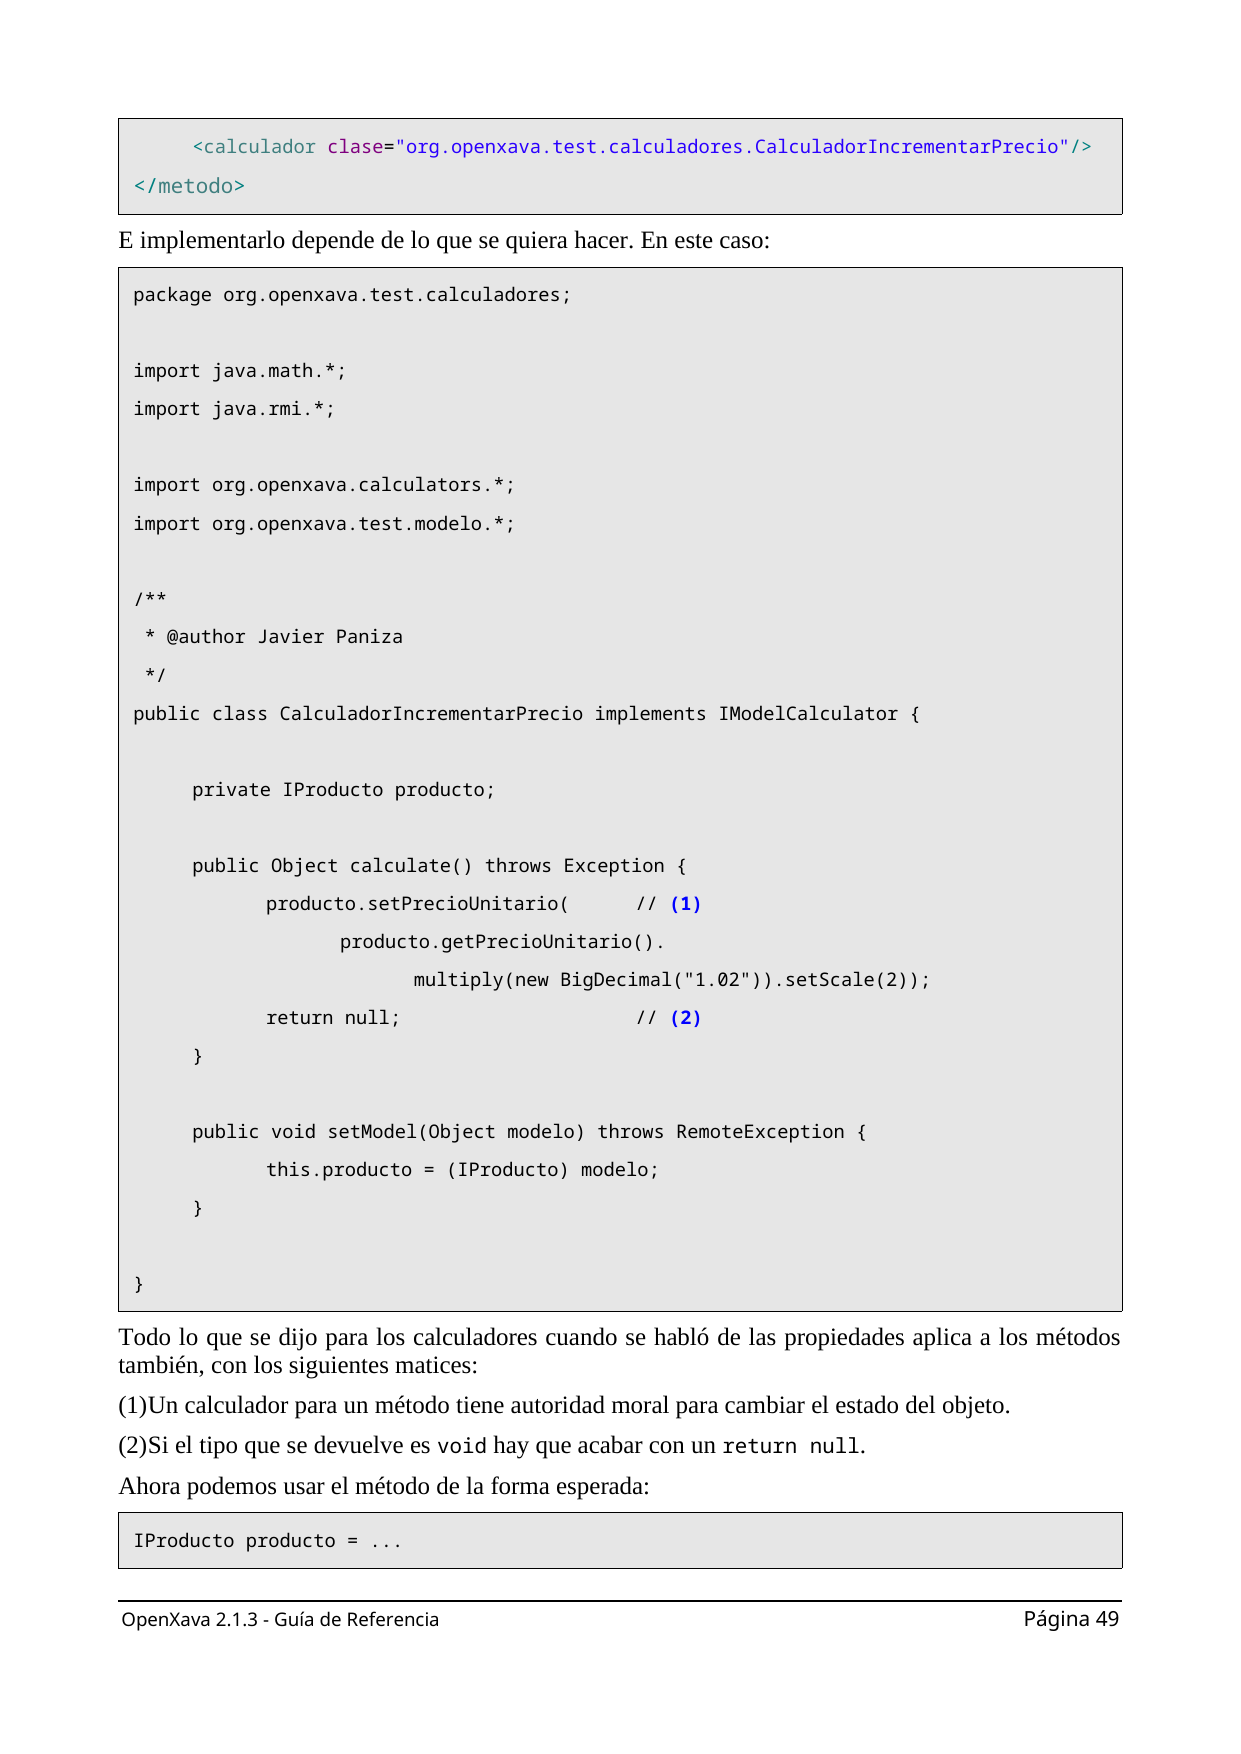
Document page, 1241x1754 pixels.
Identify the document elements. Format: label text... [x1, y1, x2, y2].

text </metodo> [119, 156, 1122, 214]
text public class CalculadorIncrementarPrecio implements IModelCalculator { [119, 685, 1122, 723]
text Ahora podemos usar el método de la forma esperada: [118, 1472, 1122, 1500]
text * @author Javier Paniza [119, 609, 1122, 647]
text public Object calculate() throws Exception { [119, 837, 1122, 875]
text import org.openxava.test.modelo.*; [119, 495, 1122, 533]
text return null; // (2) [119, 989, 1122, 1027]
list Un calculador para un método tiene autoridad moral para cambiar el estado del objeto. [118, 1391, 1122, 1419]
text E implementarlo depende de lo que se quiera hacer. En este caso: [118, 227, 1122, 254]
text package org.openxava.test.calculadores; [119, 268, 1122, 305]
text /** [119, 571, 1122, 609]
text private IProducto producto; [119, 761, 1122, 799]
list Si el tipo que se devuelve es void hay que acabar con un return null. [118, 1431, 1122, 1459]
text import java.math.*; [119, 343, 1122, 381]
text IProducto producto = ... [119, 1513, 1122, 1568]
text } [119, 1027, 1122, 1065]
text multiply(new BigDecimal("1.02")).setScale(2)); [119, 951, 1122, 989]
text */ [119, 647, 1122, 685]
text producto.setPrecioUnitario( // (1) [119, 875, 1122, 913]
text } [119, 1179, 1122, 1217]
text public void setModel(Object modelo) throws RemoteException { [119, 1103, 1122, 1141]
text import org.openxava.calculators.*; [119, 457, 1122, 495]
text Todo lo que se dijo para los calculadores cuando se habló de las propiedades aplica a los métodos también, con los siguientes matices: [118, 1323, 1122, 1379]
text } [119, 1255, 1122, 1311]
text this.producto = (IProducto) modelo; [119, 1141, 1122, 1179]
text import java.rmi.*; [119, 381, 1122, 419]
text producto.getPrecioUnitario(). [119, 913, 1122, 951]
text <calculador clase="org.openxava.test.calculadores.CalculadorIncrementarPrecio"/> [119, 119, 1122, 156]
